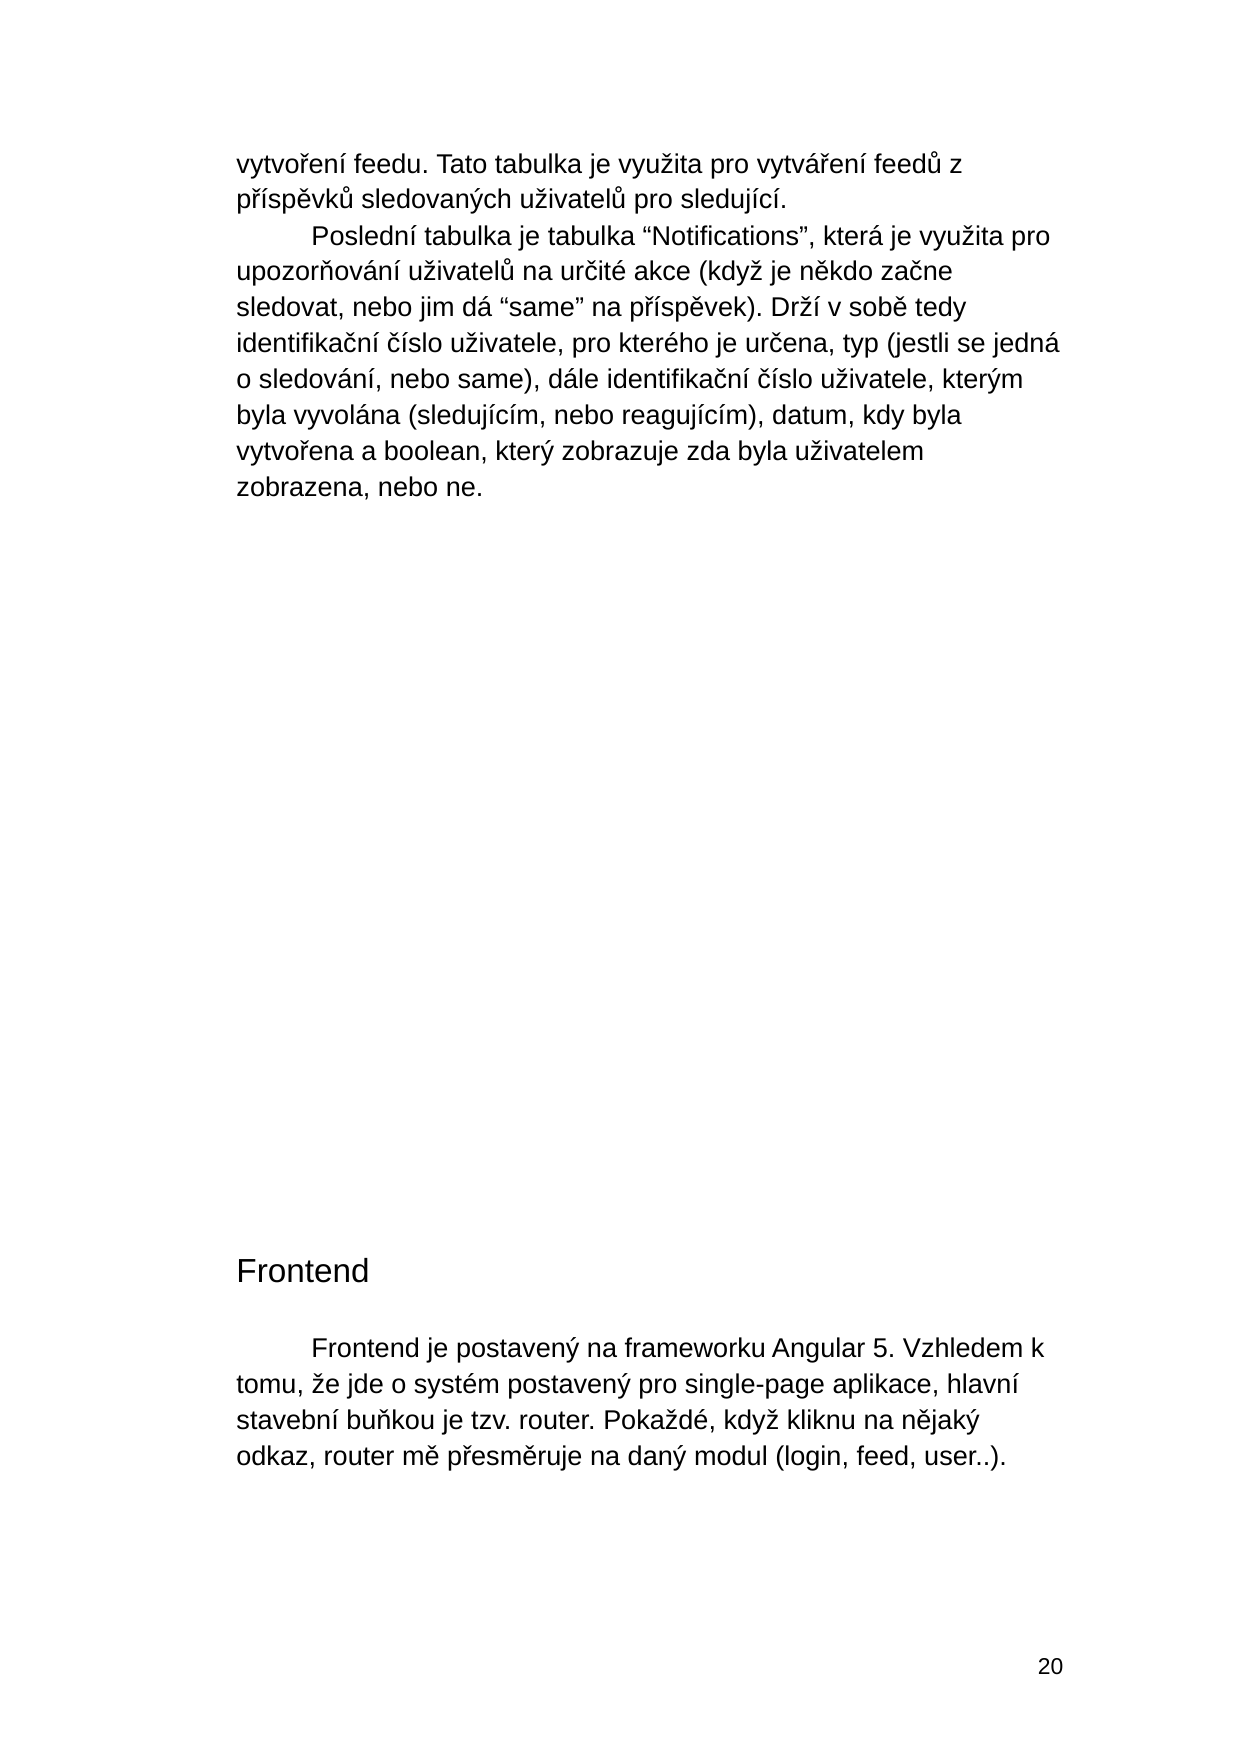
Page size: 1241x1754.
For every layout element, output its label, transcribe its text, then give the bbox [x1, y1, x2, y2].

subtitle Frontend [236, 1251, 1063, 1289]
text Frontend je postavený na frameworku Angular 5. Vzhledem k tomu, že jde o systém postavený pro single-page aplikace, hlavní stavební buňkou je tzv. router. Pokaždé, když kliknu na nějaký odkaz, router mě přesměruje na daný modul (login, feed, user..). [236, 1332, 1063, 1471]
text vytvoření feedu. Tato tabulka je využita pro vytváření feedů z příspěvků sledovaných uživatelů pro sledující. [236, 148, 1063, 215]
text Poslední tabulka je tabulka “Notifications”, která je využita pro upozorňování uživatelů na určité akce (když je někdo začne sledovat, nebo jim dá “same” na příspěvek). Drží v sobě tedy identifikační číslo uživatele, pro kterého je určena, typ (jestli se jedná o sledování, nebo same), dále identifikační číslo uživatele, kterým byla vyvolána (sledujícím, nebo reagujícím), datum, kdy byla vytvořena a boolean, který zobrazuje zda byla uživatelem zobrazena, nebo ne. [236, 219, 1063, 502]
